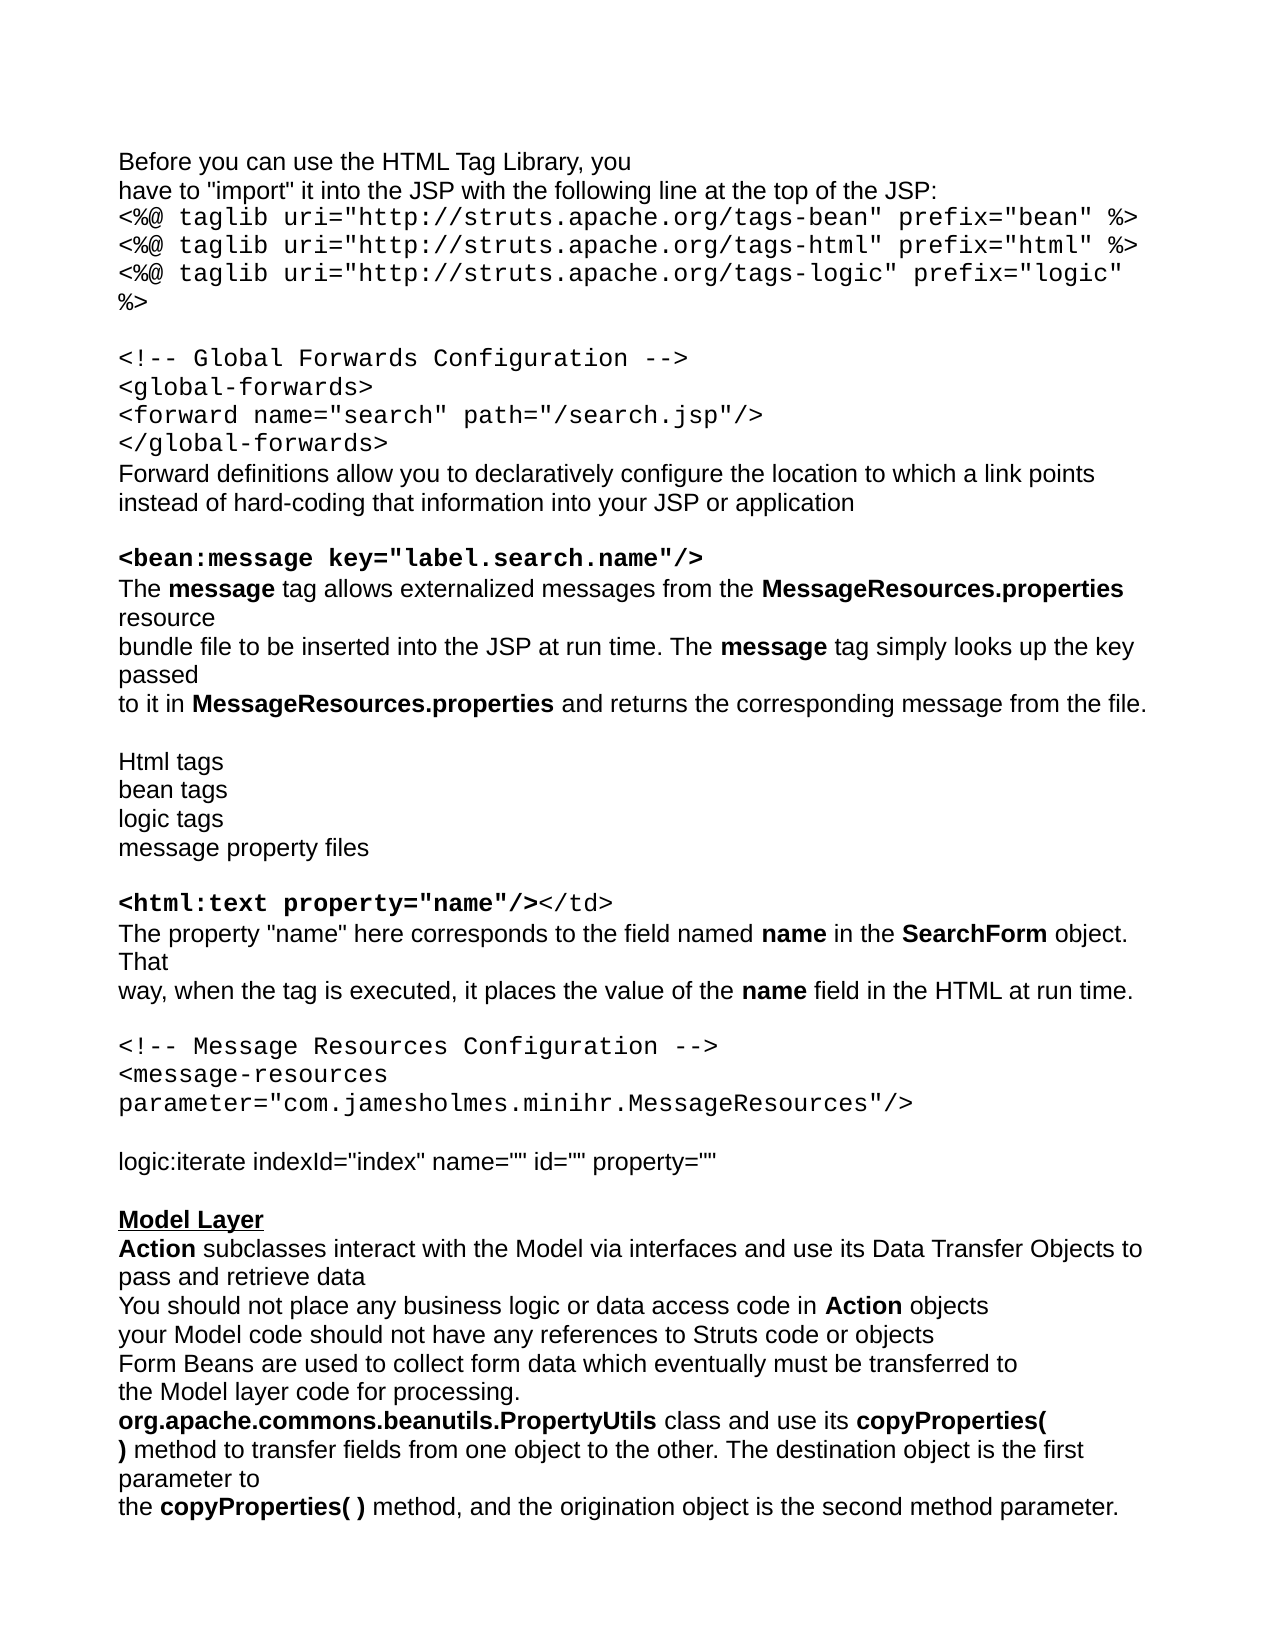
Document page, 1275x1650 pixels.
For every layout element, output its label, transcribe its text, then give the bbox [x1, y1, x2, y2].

text the Model layer code for processing. [118, 1377, 1157, 1406]
text have to "import" it into the JSP with the following line at the top of the JSP: [118, 176, 1157, 204]
text <bean:message key="label.search.name"/> [118, 546, 1157, 574]
text <!-- Global Forwards Configuration --> [118, 346, 1157, 374]
text Html tags [118, 746, 1157, 775]
text </global-forwards> [118, 431, 1157, 459]
text Form Beans are used to collect form data which eventually must be transferred to [118, 1348, 1157, 1377]
text to it in MessageResources.properties and returns the corresponding message from the file. [118, 689, 1157, 718]
text <%@ taglib uri="http://struts.apache.org/tags-logic" prefix="logic" %> [118, 261, 1157, 318]
text The message tag allows externalized messages from the MessageResources.properties resource [118, 574, 1157, 631]
text Before you can use the HTML Tag Library, you [118, 147, 1157, 176]
text <%@ taglib uri="http://struts.apache.org/tags-bean" prefix="bean" %> [118, 204, 1157, 233]
text Action subclasses interact with the Model via interfaces and use its Data Transfer Objects to pass and retrieve data [118, 1233, 1157, 1291]
text <%@ taglib uri="http://struts.apache.org/tags-html" prefix="html" %> [118, 233, 1157, 261]
text way, when the tag is executed, it places the value of the name field in the HTML at run time. [118, 976, 1157, 1005]
text <message-resources [118, 1062, 1157, 1090]
text bundle file to be inserted into the JSP at run time. The message tag simply looks up the key passed [118, 631, 1157, 689]
text bean tags [118, 775, 1157, 804]
text You should not place any business logic or data access code in Action objects [118, 1291, 1157, 1320]
text <global-forwards> [118, 374, 1157, 403]
text Model Layer [118, 1205, 1157, 1233]
text your Model code should not have any references to Struts code or objects [118, 1320, 1157, 1348]
text logic tags [118, 804, 1157, 833]
text org.apache.commons.beanutils.PropertyUtils class and use its copyProperties( [118, 1406, 1157, 1435]
text logic:iterate indexId="index" name="" id="" property="" [118, 1147, 1157, 1176]
text the copyProperties( ) method, and the origination object is the second method parameter. [118, 1492, 1157, 1521]
text <!-- Message Resources Configuration --> [118, 1033, 1157, 1062]
text The property "name" here corresponds to the field named name in the SearchForm object. That [118, 918, 1157, 976]
text parameter="com.jamesholmes.minihr.MessageResources"/> [118, 1090, 1157, 1118]
text Forward definitions allow you to declaratively configure the location to which a link points instead of hard-coding that information into your JSP or application [118, 459, 1157, 517]
text <forward name="search" path="/search.jsp"/> [118, 403, 1157, 431]
text <html:text property="name"/></td> [118, 890, 1157, 918]
text message property files [118, 833, 1157, 861]
text ) method to transfer fields from one object to the other. The destination object is the first parameter to [118, 1435, 1157, 1492]
